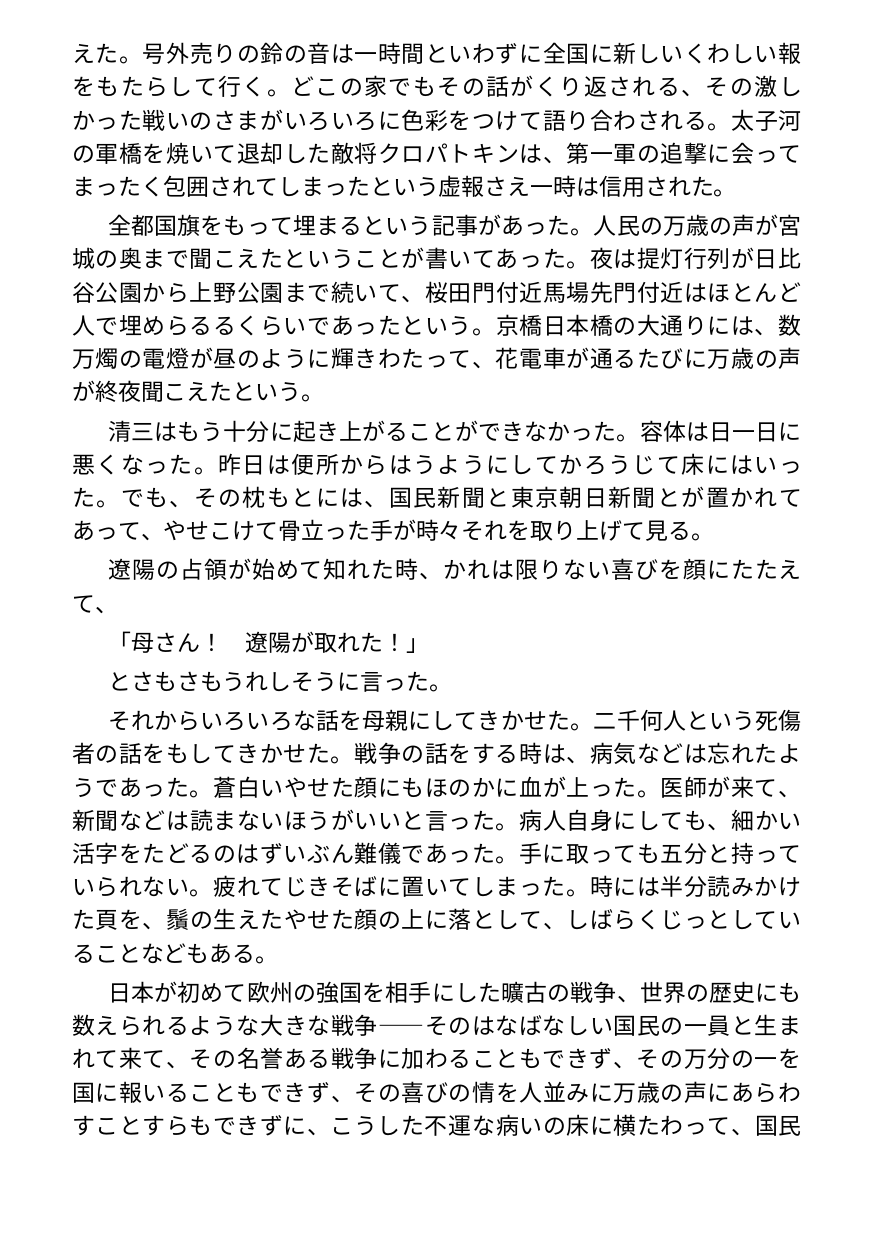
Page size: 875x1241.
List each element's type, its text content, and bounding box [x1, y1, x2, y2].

text 「母さん！ 遼陽が取れた！」 [72, 625, 802, 658]
text とさもさもうれしそうに言った。 [72, 664, 802, 697]
text それからいろいろな話を母親にしてきかせた。二千何人という死傷者の話をもしてきかせた。戦争の話をする時は、病気などは忘れたようであった。蒼白いやせた顔にもほのかに血が上った。医師が来て、新聞などは読まないほうがいいと言った。病人自身にしても、細かい活字をたどるのはずいぶん難儀であった。手に取っても五分と持っていられない。疲れてじきそばに置いてしまった。時には半分読みかけた頁を、鬚の生えたやせた顔の上に落として、しばらくじっとしていることなどもある。 [72, 703, 802, 969]
text 清三はもう十分に起き上がることができなかった。容体は日一日に悪くなった。昨日は便所からはうようにしてかろうじて床にはいった。でも、その枕もとには、国民新聞と東京朝日新聞とが置かれてあって、やせこけて骨立った手が時々それを取り上げて見る。 [72, 413, 802, 546]
text 日本が初めて欧州の強国を相手にした曠古の戦争、世界の歴史にも数えられるような大きな戦争――そのはなばなしい国民の一員と生まれて来て、その名誉ある戦争に加わることもできず、その万分の一を国に報いることもできず、その喜びの情を人並みに万歳の声にあらわすことすらもできずに、こうした不運な病いの床に横たわって、国民 [72, 975, 802, 1141]
text 全都国旗をもって埋まるという記事があった。人民の万歳の声が宮城の奥まで聞こえたということが書いてあった。夜は提灯行列が日比谷公園から上野公園まで続いて、桜田門付近馬場先門付近はほとんど人で埋めらるるくらいであったという。京橋日本橋の大通りには、数万燭の電燈が昼のように輝きわたって、花電車が通るたびに万歳の声が終夜聞こえたという。 [72, 208, 802, 407]
text 遼陽の占領が始めて知れた時、かれは限りない喜びを顔にたたえて、 [72, 552, 802, 619]
text えた。号外売りの鈴の音は一時間といわずに全国に新しいくわしい報をもたらして行く。どこの家でもその話がくり返される、その激しかった戦いのさまがいろいろに色彩をつけて語り合わされる。太子河の軍橋を焼いて退却した敵将クロパトキンは、第一軍の追撃に会ってまったく包囲されてしまったという虚報さえ一時は信用された。 [72, 36, 802, 202]
